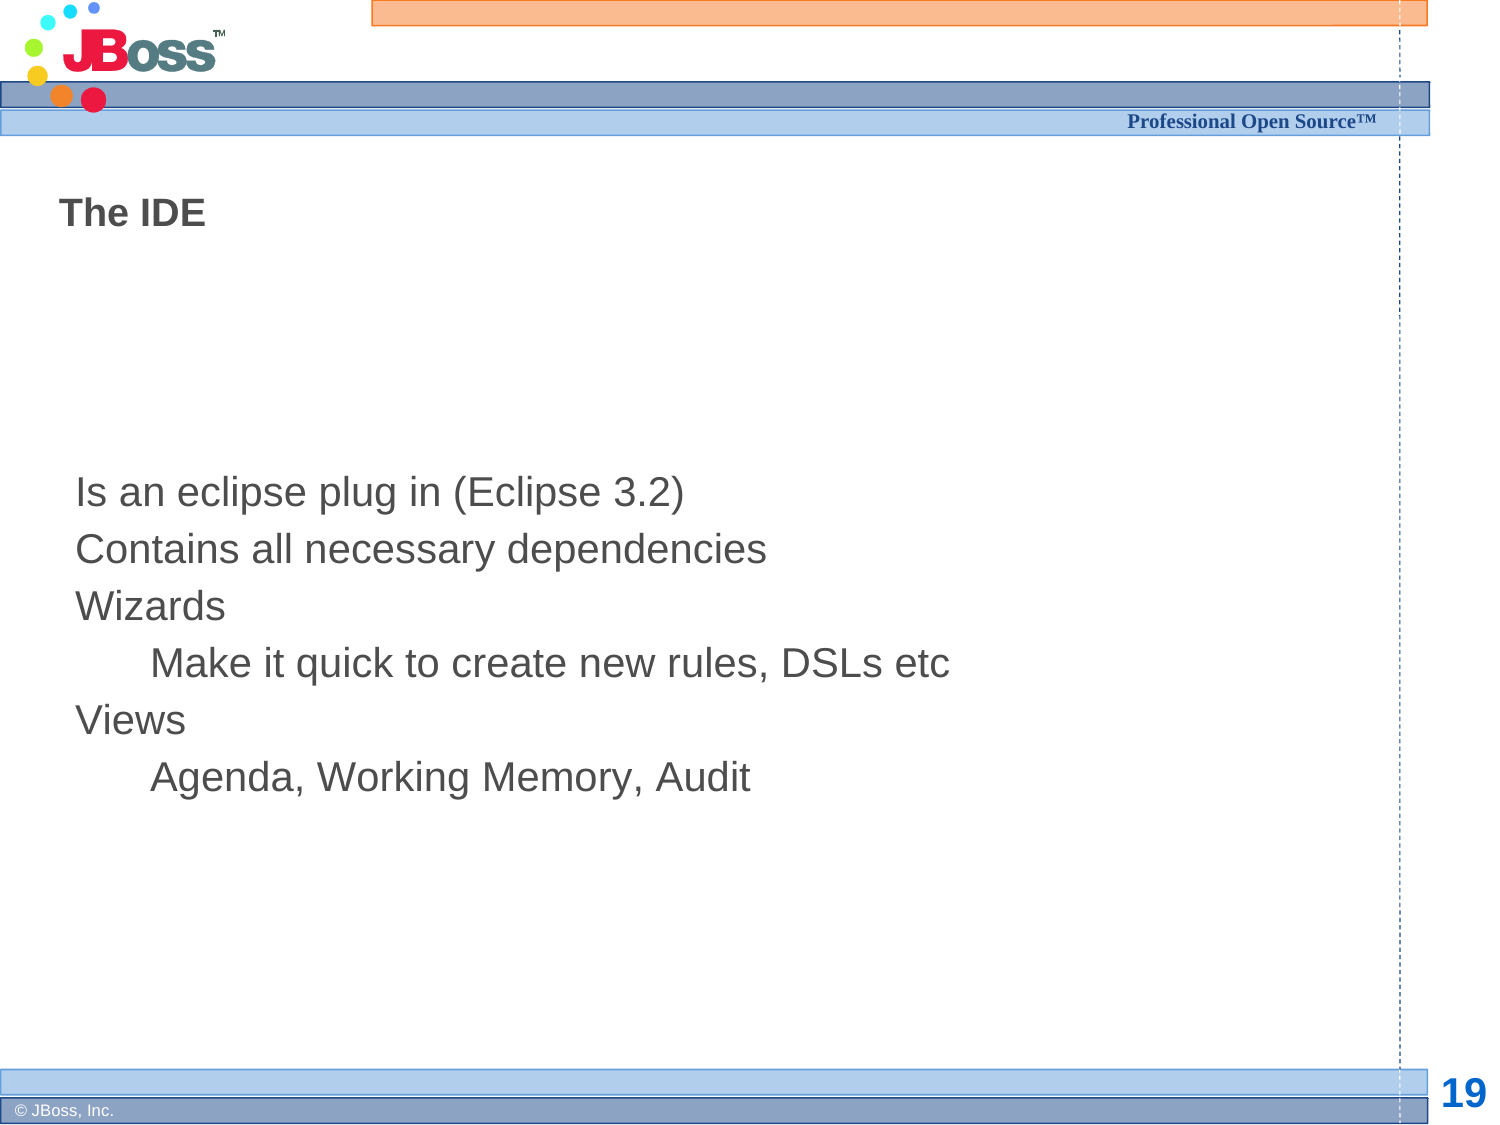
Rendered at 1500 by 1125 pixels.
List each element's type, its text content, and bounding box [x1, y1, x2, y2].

subtitle Is an eclipse plug in (Eclipse 3.2) Contains all necessary dependencies Wizards Make it quick to create new rules, DSLs etc Views Agenda, Working Memory, Audit [75, 263, 1425, 1006]
title The IDE [59, 129, 1347, 296]
